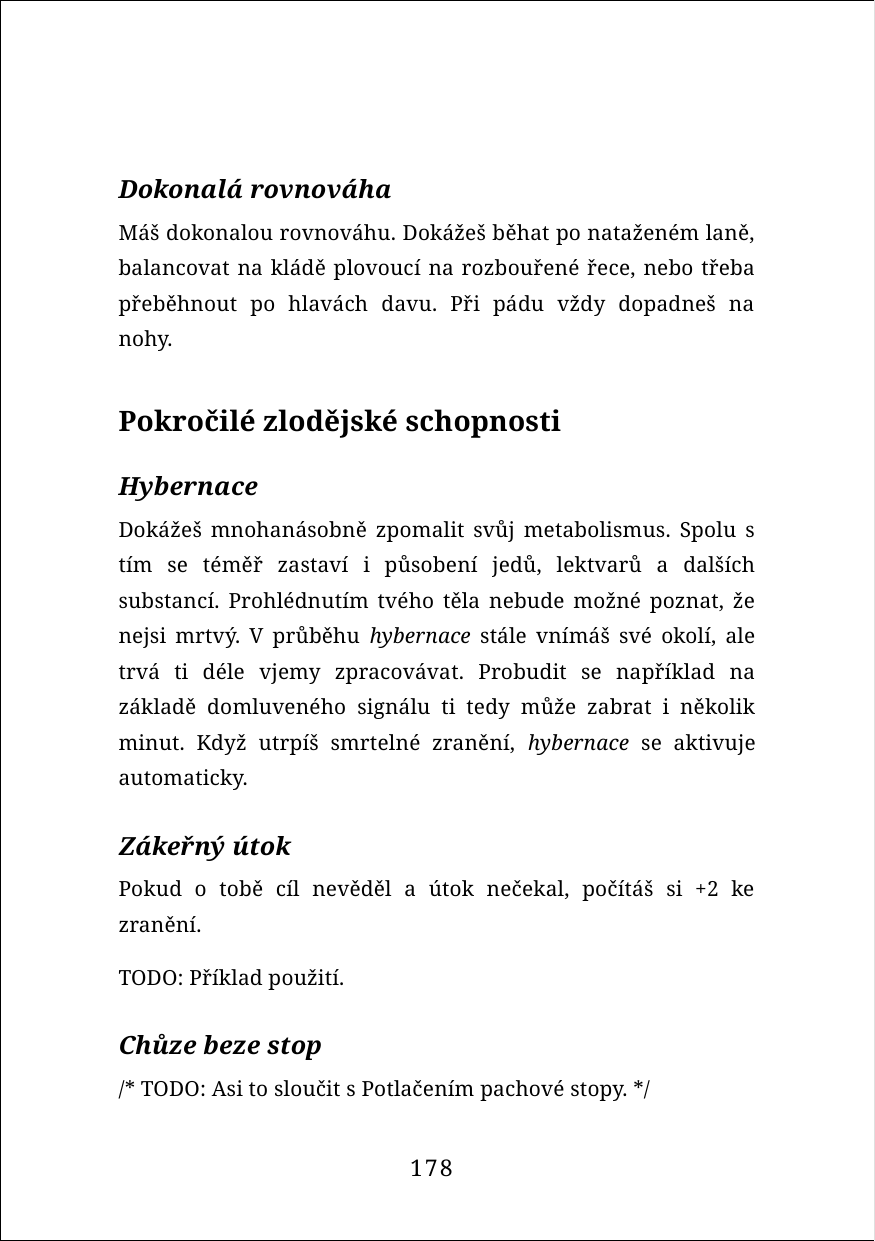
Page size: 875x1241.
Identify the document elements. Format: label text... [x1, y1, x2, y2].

text Pokud o tobě cíl nevěděl a útok nečekal, počítáš si +2 ke zranění. [118, 874, 756, 938]
subtitle Zákeřný útok [118, 828, 756, 862]
text /* TODO: Asi to sloučit s Potlačením pachové stopy. */ [118, 1074, 756, 1102]
text Máš dokonalou rovnováhu. Dokážeš běhat po nataženém laně, balancovat na kládě plovoucí na rozbouřené řece, nebo třeba přeběhnout po hlavách davu. Při pádu vždy dopadneš na nohy. [118, 218, 756, 353]
subtitle Chůze beze stop [118, 1028, 756, 1062]
subtitle Dokonalá rovnováha [118, 172, 756, 206]
text Dokážeš mnohanásobně zpomalit svůj metabolismus. Spolu s tím se téměř zastaví i působení jedů, lektvarů a dalších substancí. Prohlédnutím tvého těla nebude možné poznat, že nejsi mrtvý. V průběhu hybernace stále vnímáš své okolí, ale trvá ti déle vjemy zpracovávat. Probudit se například na základě domluveného signálu ti tedy může zabrat i několik minut. Když utrpíš smrtelné zranění, hybernace se aktivuje automaticky. [118, 515, 756, 792]
subtitle Pokročilé zlodějské schopnosti [118, 401, 756, 439]
subtitle Hybernace [118, 469, 756, 503]
text TODO: Příklad použití. [118, 963, 756, 991]
